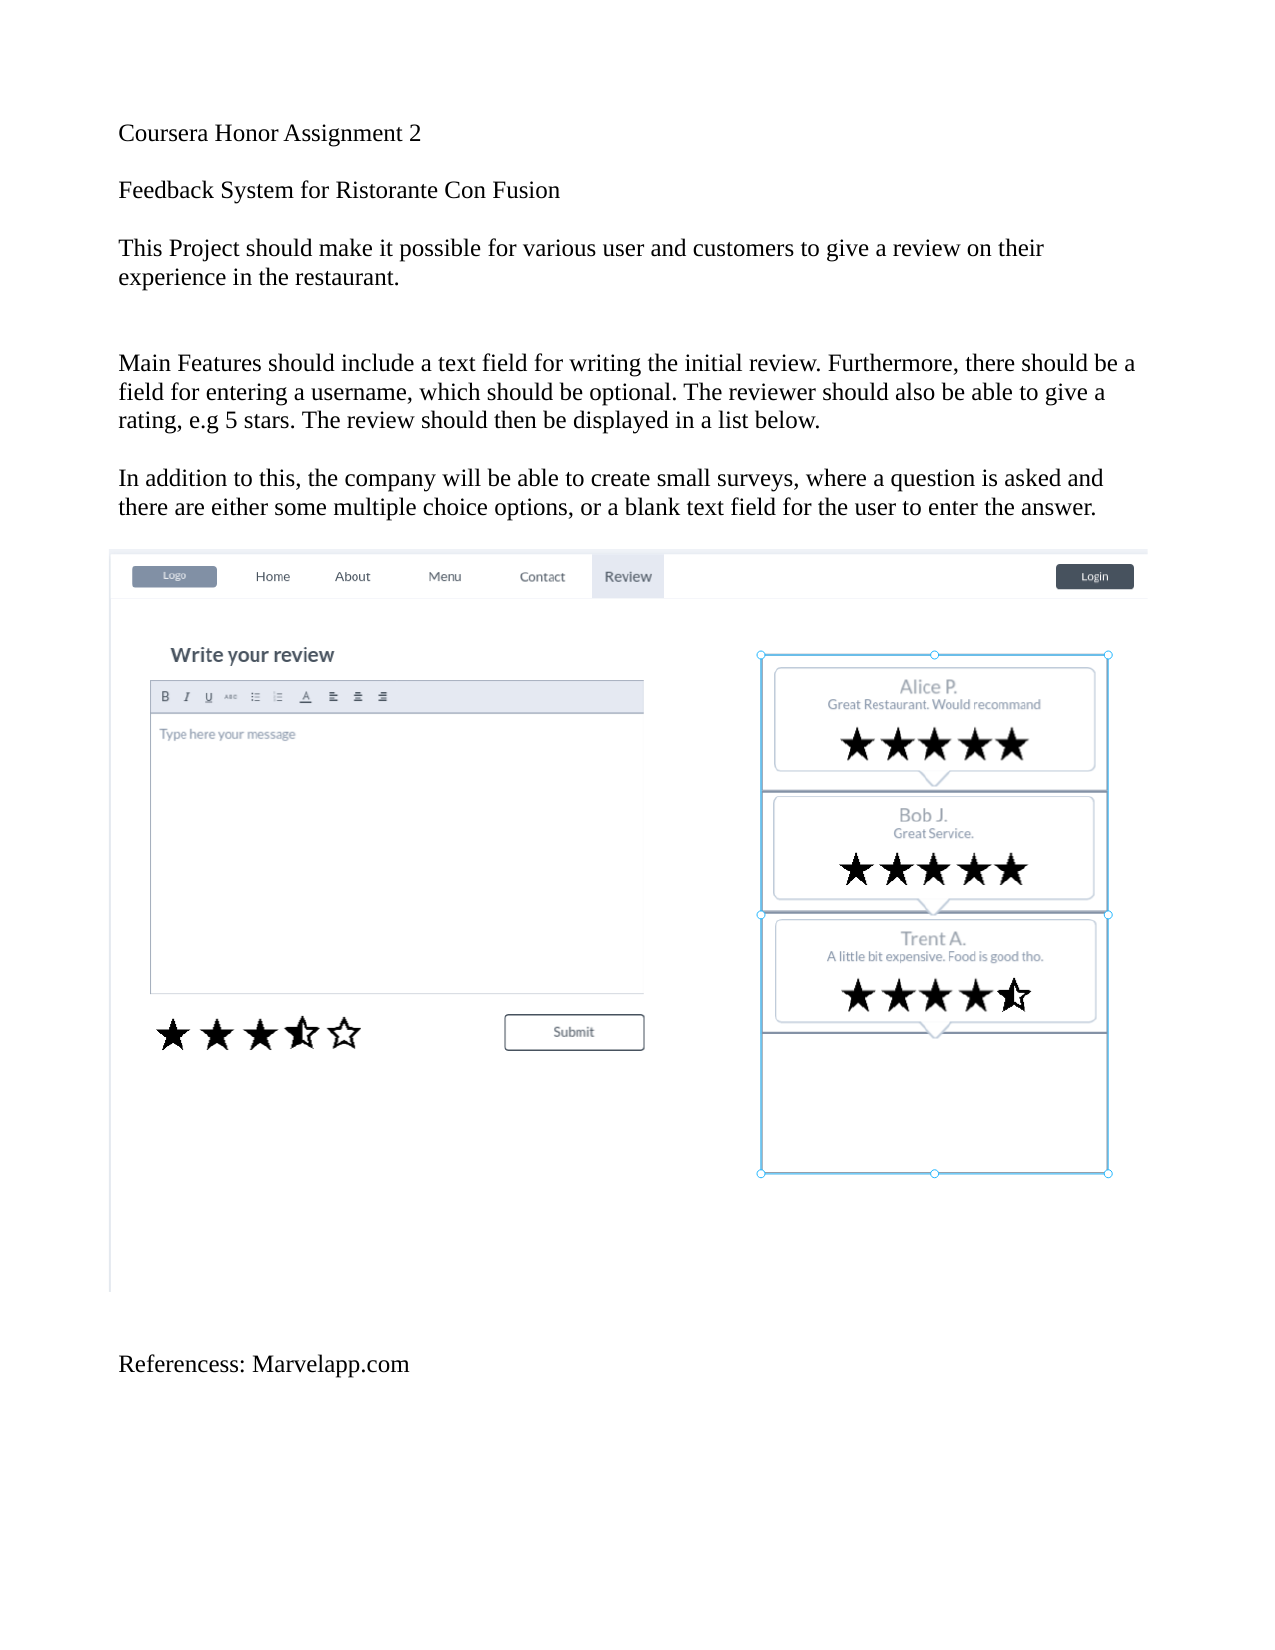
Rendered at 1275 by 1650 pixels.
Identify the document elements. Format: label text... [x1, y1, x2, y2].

text Coursera Honor Assignment 2 [118, 118, 1157, 147]
text Feedback System for Ristorante Con Fusion [118, 176, 1157, 204]
text This Project should make it possible for various user and customers to give a review on their experience in the restaurant. [118, 233, 1157, 291]
text Referencess: Marvelapp.com [118, 1292, 1157, 1378]
picture [108, 549, 1148, 1292]
text Main Features should include a text field for writing the initial review. Furthermore, there should be a field for entering a username, which should be optional. The reviewer should also be able to give a rating, e.g 5 stars. The review should then be displayed in a list below. [118, 348, 1157, 434]
text In addition to this, the company will be able to create small surveys, where a question is asked and there are either some multiple choice options, or a blank text field for the user to enter the answer. [118, 463, 1157, 521]
